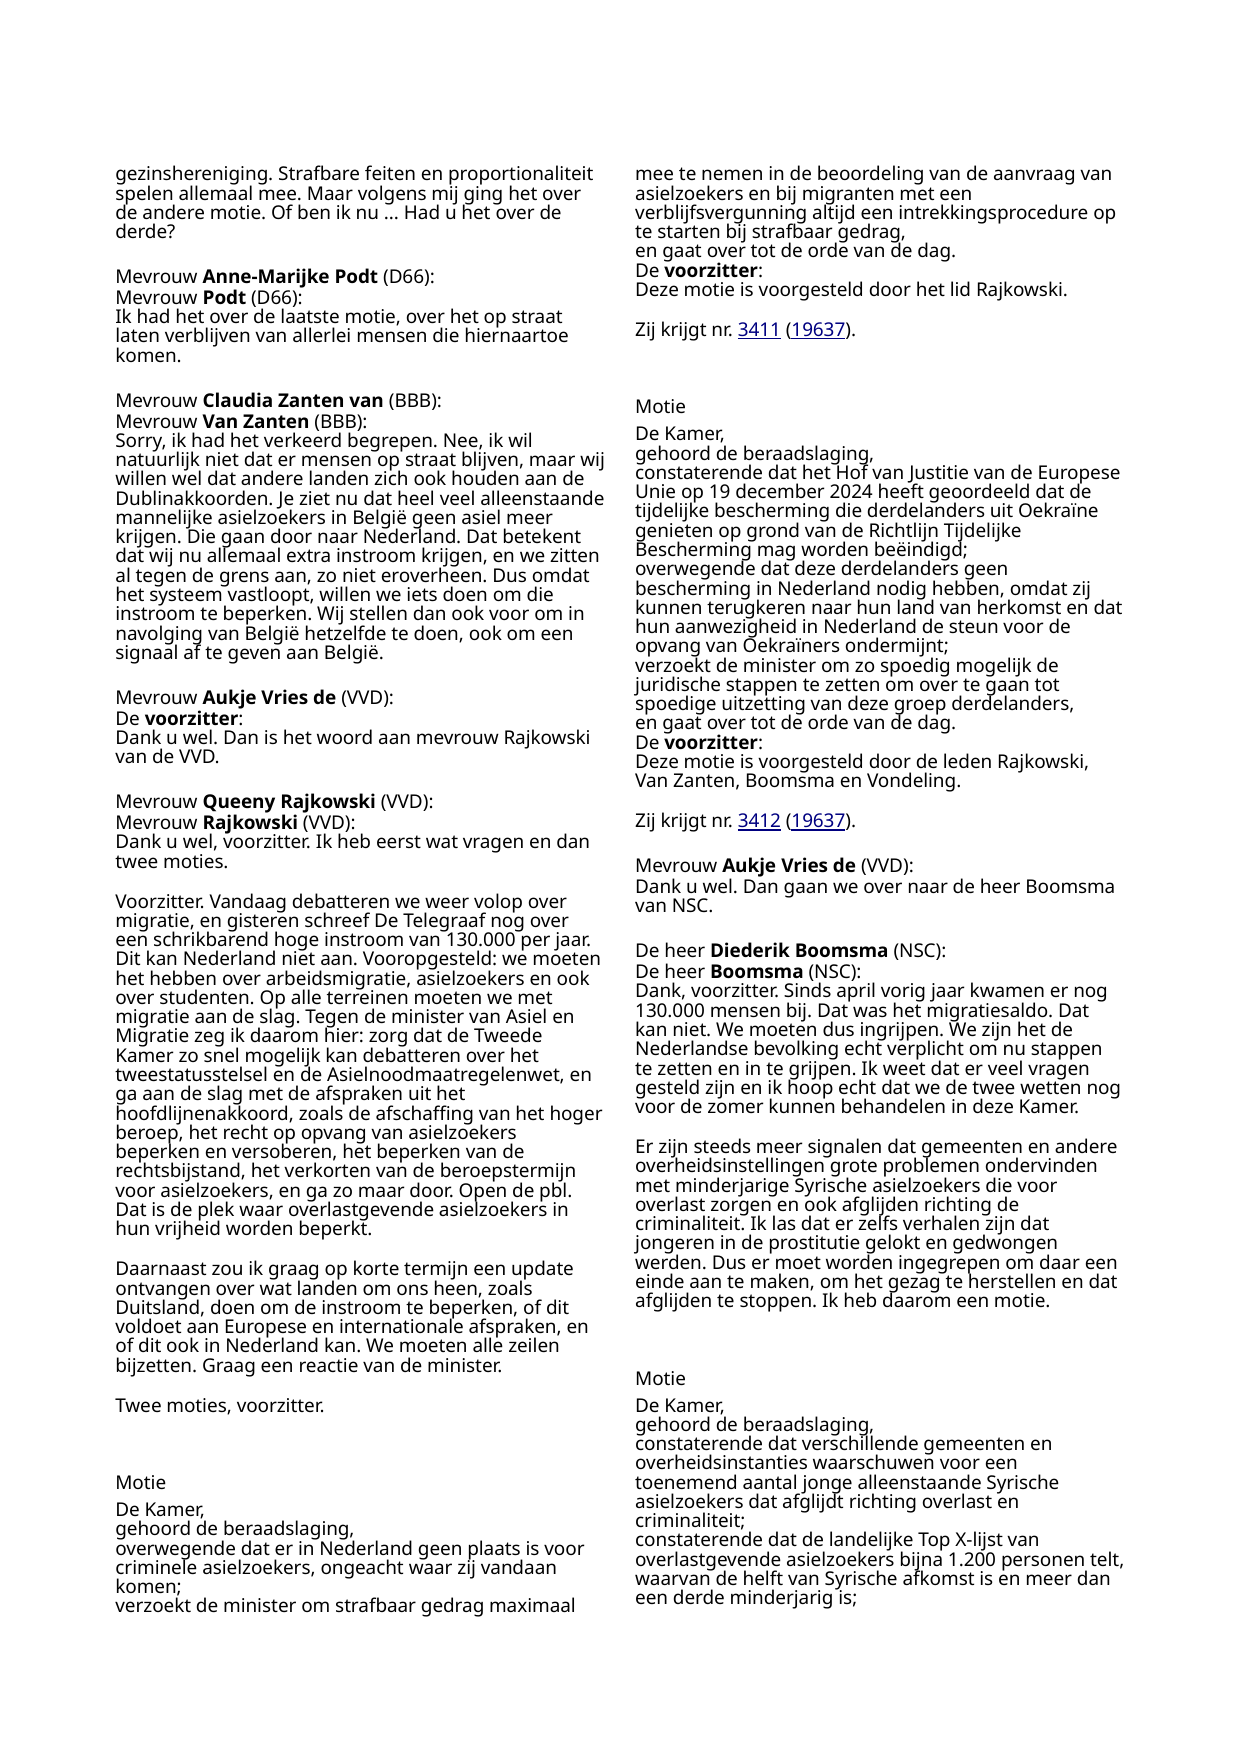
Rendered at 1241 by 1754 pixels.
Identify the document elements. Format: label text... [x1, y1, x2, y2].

text De voorzitter: [635, 734, 1125, 753]
text Deze motie is voorgesteld door de leden Rajkowski, Van Zanten, Boomsma en Vondeling. [635, 753, 1125, 791]
text Deze motie is voorgesteld door het lid Rajkowski. [635, 281, 1125, 300]
text Dank u wel, voorzitter. Ik heb eerst wat vragen en dan twee moties. [115, 833, 605, 872]
text De Kamer, [115, 1501, 605, 1520]
text Dank u wel. Dan gaan we over naar de heer Boomsma van NSC. [635, 878, 1125, 917]
text Mevrouw Van Zanten (BBB): [115, 413, 605, 432]
text Sorry, ik had het verkeerd begrepen. Nee, ik wil natuurlijk niet dat er mensen op straat blijven, maar wij willen wel dat andere landen zich ook houden aan de Dublinakkoorden. Je ziet nu dat heel veel alleenstaande mannelijke asielzoekers in België geen asiel meer krijgen. Die gaan door naar Nederland. Dat betekent dat wij nu allemaal extra instroom krijgen, en we zitten al tegen de grens aan, zo niet eroverheen. Dus omdat het systeem vastloopt, willen we iets doen om die instroom te beperken. Wij stellen dan ook voor om in navolging van België hetzelfde te doen, ook om een signaal af te geven aan België. [115, 432, 605, 663]
text De heer Diederik Boomsma (NSC): [635, 937, 1125, 963]
text De voorzitter: [115, 710, 605, 729]
text overwegende dat deze derdelanders geen bescherming in Nederland nodig hebben, omdat zij kunnen terugkeren naar hun land van herkomst en dat hun aanwezigheid in Nederland de steun voor de opvang van Oekraïners ondermijnt; [635, 560, 1125, 657]
text Motie [635, 1365, 1125, 1391]
text verzoekt de minister om strafbaar gedrag maximaal [115, 1597, 605, 1617]
text en gaat over tot de orde van de dag. [635, 714, 1125, 734]
text Motie [115, 1469, 605, 1495]
text gezinshereniging. Strafbare feiten en proportionaliteit spelen allemaal mee. Maar volgens mij ging het over de andere motie. Of ben ik nu ... Had u het over de derde? [115, 165, 605, 242]
text Er zijn steeds meer signalen dat gemeenten en andere overheidsinstellingen grote problemen ondervinden met minderjarige Syrische asielzoekers die voor overlast zorgen en ook afglijden richting de criminaliteit. Ik las dat er zelfs verhalen zijn dat jongeren in de prostitutie gelokt en gedwongen werden. Dus er moet worden ingegrepen om daar een einde aan te maken, om het gezag te herstellen en dat afglijden te stoppen. Ik heb daarom een motie. [635, 1138, 1125, 1311]
text Ik had het over de laatste motie, over het op straat laten verblijven van allerlei mensen die hiernaartoe komen. [115, 308, 605, 366]
text De voorzitter: [635, 262, 1125, 281]
text Mevrouw Podt (D66): [115, 289, 605, 308]
text Mevrouw Aukje Vries de (VVD): [115, 684, 605, 710]
text constaterende dat het Hof van Justitie van de Europese Unie op 19 december 2024 heeft geoordeeld dat de tijdelijke bescherming die derdelanders uit Oekraïne genieten op grond van de Richtlijn Tijdelijke Bescherming mag worden beëindigd; [635, 464, 1125, 560]
text Mevrouw Rajkowski (VVD): [115, 814, 605, 833]
text Zij krijgt nr. 3411 (19637). [635, 321, 1125, 340]
text Twee moties, voorzitter. [115, 1397, 605, 1416]
text Mevrouw Queeny Rajkowski (VVD): [115, 788, 605, 814]
text overwegende dat er in Nederland geen plaats is voor criminele asielzoekers, ongeacht waar zij vandaan komen; [115, 1539, 605, 1597]
text gehoord de beraadslaging, [115, 1520, 605, 1539]
text en gaat over tot de orde van de dag. [635, 242, 1125, 262]
text gehoord de beraadslaging, [635, 444, 1125, 464]
text De Kamer, [635, 425, 1125, 444]
text Voorzitter. Vandaag debatteren we weer volop over migratie, en gisteren schreef De Telegraaf nog over een schrikbarend hoge instroom van 130.000 per jaar. Dit kan Nederland niet aan. Vooropgesteld: we moeten het hebben over arbeidsmigratie, asielzoekers en ook over studenten. Op alle terreinen moeten we met migratie aan de slag. Tegen de minister van Asiel en Migratie zeg ik daarom hier: zorg dat de Tweede Kamer zo snel mogelijk kan debatteren over het tweestatusstelsel en de Asielnoodmaatregelenwet, en ga aan de slag met de afspraken uit het hoofdlijnenakkoord, zoals de afschaffing van het hoger beroep, het recht op opvang van asielzoekers beperken en versoberen, het beperken van de rechtsbijstand, het verkorten van de beroepstermijn voor asielzoekers, en ga zo maar door. Open de pbl. Dat is de plek waar overlastgevende asielzoekers in hun vrijheid worden beperkt. [115, 893, 605, 1239]
text mee te nemen in de beoordeling van de aanvraag van asielzoekers en bij migranten met een verblijfsvergunning altijd een intrekkingsprocedure op te starten bij strafbaar gedrag, [635, 165, 1125, 242]
text Dank u wel. Dan is het woord aan mevrouw Rajkowski van de VVD. [115, 729, 605, 767]
text Motie [635, 394, 1125, 419]
text Mevrouw Anne-Marijke Podt (D66): [115, 263, 605, 289]
text gehoord de beraadslaging, [635, 1416, 1125, 1435]
text Mevrouw Aukje Vries de (VVD): [635, 852, 1125, 878]
text Zij krijgt nr. 3412 (19637). [635, 812, 1125, 831]
text constaterende dat de landelijke Top X-lijst van overlastgevende asielzoekers bijna 1.200 personen telt, waarvan de helft van Syrische afkomst is en meer dan een derde minderjarig is; [635, 1531, 1125, 1608]
text constaterende dat verschillende gemeenten en overheidsinstanties waarschuwen voor een toenemend aantal jonge alleenstaande Syrische asielzoekers dat afglijdt richting overlast en criminaliteit; [635, 1435, 1125, 1531]
text Daarnaast zou ik graag op korte termijn een update ontvangen over wat landen om ons heen, zoals Duitsland, doen om de instroom te beperken, of dit voldoet aan Europese en internationale afspraken, en of dit ook in Nederland kan. We moeten alle zeilen bijzetten. Graag een reactie van de minister. [115, 1260, 605, 1376]
text De heer Boomsma (NSC): [635, 963, 1125, 982]
text De Kamer, [635, 1397, 1125, 1416]
text Mevrouw Claudia Zanten van (BBB): [115, 387, 605, 413]
text verzoekt de minister om zo spoedig mogelijk de juridische stappen te zetten om over te gaan tot spoedige uitzetting van deze groep derdelanders, [635, 657, 1125, 714]
text Dank, voorzitter. Sinds april vorig jaar kwamen er nog 130.000 mensen bij. Dat was het migratiesaldo. Dat kan niet. We moeten dus ingrijpen. We zijn het de Nederlandse bevolking echt verplicht om nu stappen te zetten en in te grijpen. Ik weet dat er veel vragen gesteld zijn en ik hoop echt dat we de twee wetten nog voor de zomer kunnen behandelen in deze Kamer. [635, 982, 1125, 1117]
